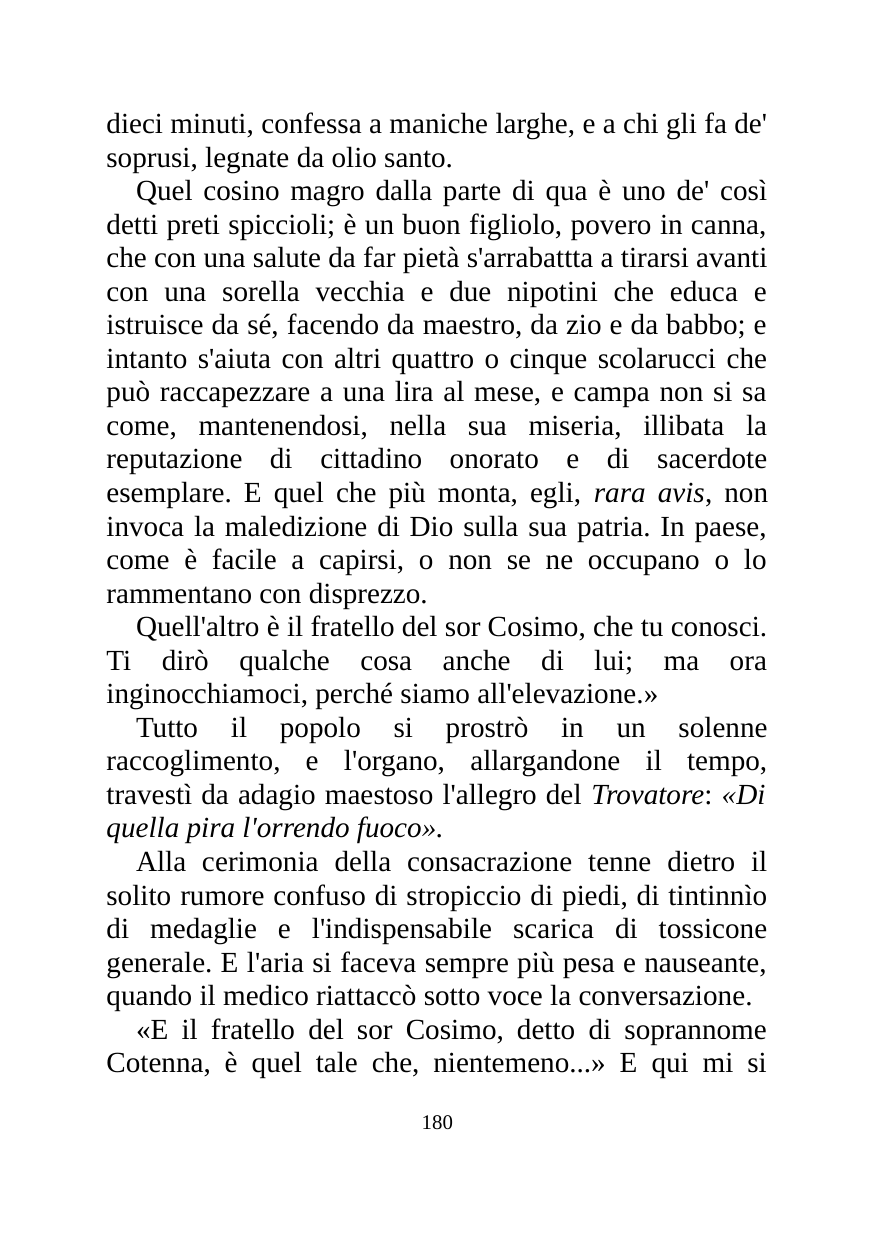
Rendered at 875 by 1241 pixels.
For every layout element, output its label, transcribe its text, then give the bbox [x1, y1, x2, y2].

text dieci minuti, confessa a maniche larghe, e a chi gli fa de' soprusi, legnate da olio santo. [106, 106, 768, 173]
text Tutto il popolo si prostrò in un solenne raccoglimento, e l'organo, allargandone il tempo, travestì da adagio maestoso l'allegro del Trovatore: «Di quella pira l'orrendo fuoco». [106, 710, 768, 844]
text Alla cerimonia della consacrazione tenne dietro il solito rumore confuso di stropiccio di piedi, di tintinnìo di medaglie e l'indispensabile scarica di tossicone generale. E l'aria si faceva sempre più pesa e nauseante, quando il medico riattaccò sotto voce la conversazione. [106, 844, 768, 1012]
text Quel cosino magro dalla parte di qua è uno de' così detti preti spiccioli; è un buon figliolo, povero in canna, che con una salute da far pietà s'arrabattta a tirarsi avanti con una sorella vecchia e due nipotini che educa e istruisce da sé, facendo da maestro, da zio e da babbo; e intanto s'aiuta con altri quattro o cinque scolarucci che può raccapezzare a una lira al mese, e campa non si sa come, mantenendosi, nella sua miseria, illibata la reputazione di cittadino onorato e di sacerdote esemplare. E quel che più monta, egli, rara avis, non invoca la maledizione di Dio sulla sua patria. In paese, come è facile a capirsi, o non se ne occupano o lo rammentano con disprezzo. [106, 173, 768, 609]
text Quell'altro è il fratello del sor Cosimo, che tu conosci. Ti dirò qualche cosa anche di lui; ma ora inginocchiamoci, perché siamo all'elevazione.» [106, 609, 768, 710]
text «E il fratello del sor Cosimo, detto di soprannome Cotenna, è quel tale che, nientemeno...» E qui mi si [106, 1012, 768, 1079]
